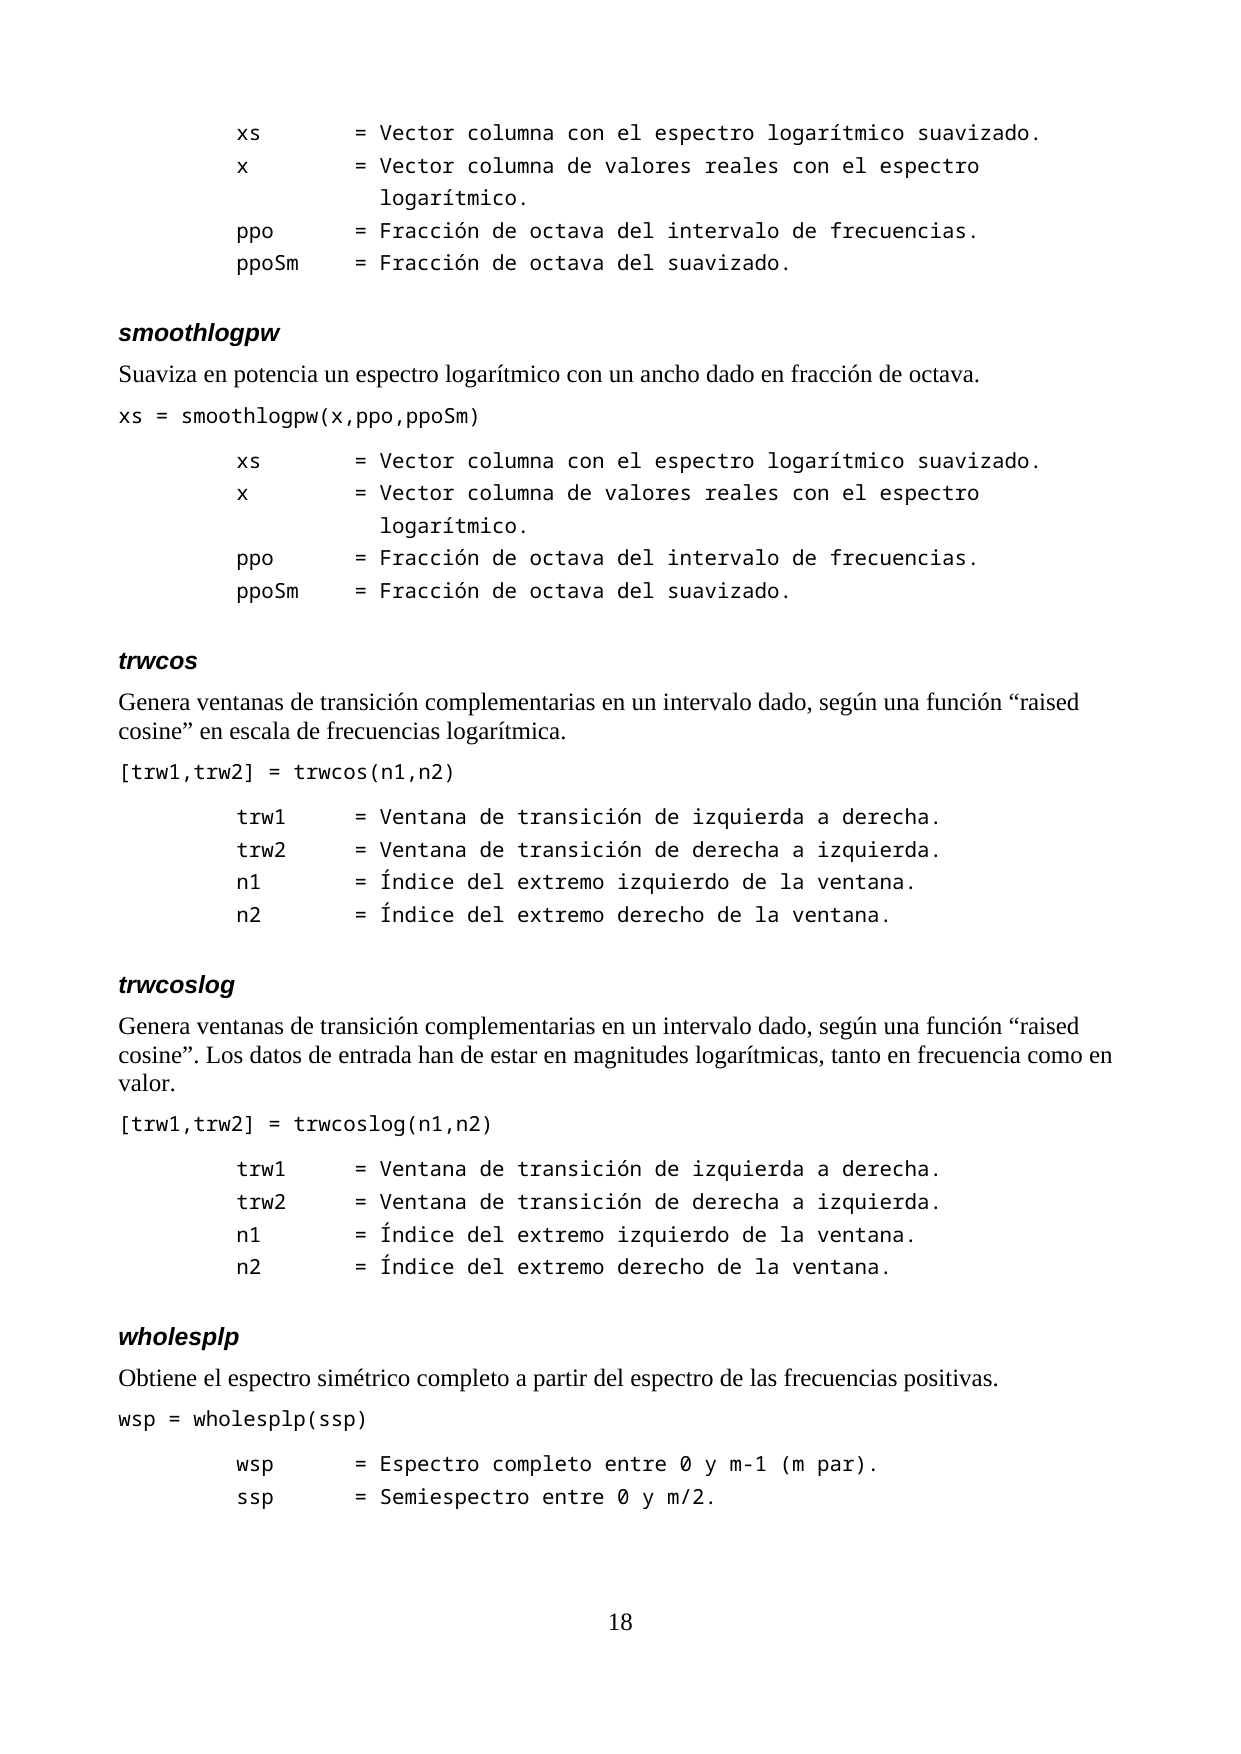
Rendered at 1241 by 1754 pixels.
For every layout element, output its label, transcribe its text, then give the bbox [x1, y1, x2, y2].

subtitle smoothlogpw [118, 318, 1122, 347]
subtitle wholesplp [118, 1322, 1122, 1351]
text xs = smoothlogpw(x,ppo,ppoSm) [118, 401, 1122, 429]
subtitle trwcos [118, 646, 1122, 675]
text Genera ventanas de transición complementarias en un intervalo dado, según una función “raised cosine” en escala de frecuencias logarítmica. [118, 687, 1122, 745]
text wsp = wholesplp(ssp) [118, 1404, 1122, 1433]
text Suaviza en potencia un espectro logarítmico con un ancho dado en fracción de octava. [118, 359, 1122, 388]
text [trw1,trw2] = trwcoslog(n1,n2) [118, 1109, 1122, 1138]
subtitle trwcoslog [118, 970, 1122, 998]
text xs = Vector columna con el espectro logarítmico suavizado. x = Vector columna de valores reales con el espectro logarítmico. ppo = Fracción de octava del intervalo de frecuencias. ppoSm = Fracción de octava del suavizado. [118, 118, 1122, 277]
text Genera ventanas de transición complementarias en un intervalo dado, según una función “raised cosine”. Los datos de entrada han de estar en magnitudes logarítmicas, tanto en frecuencia como en valor. [118, 1011, 1122, 1097]
text [trw1,trw2] = trwcos(n1,n2) [118, 757, 1122, 786]
text Obtiene el espectro simétrico completo a partir del espectro de las frecuencias positivas. [118, 1363, 1122, 1392]
text wsp = Espectro completo entre 0 y m-1 (m par). ssp = Semiespectro entre 0 y m/2. [118, 1449, 1122, 1511]
text trw1 = Ventana de transición de izquierda a derecha. trw2 = Ventana de transición de derecha a izquierda. n1 = Índice del extremo izquierdo de la ventana. n2 = Índice del extremo derecho de la ventana. [118, 802, 1122, 928]
text trw1 = Ventana de transición de izquierda a derecha. trw2 = Ventana de transición de derecha a izquierda. n1 = Índice del extremo izquierdo de la ventana. n2 = Índice del extremo derecho de la ventana. [118, 1154, 1122, 1281]
text xs = Vector columna con el espectro logarítmico suavizado. x = Vector columna de valores reales con el espectro logarítmico. ppo = Fracción de octava del intervalo de frecuencias. ppoSm = Fracción de octava del suavizado. [118, 446, 1122, 604]
